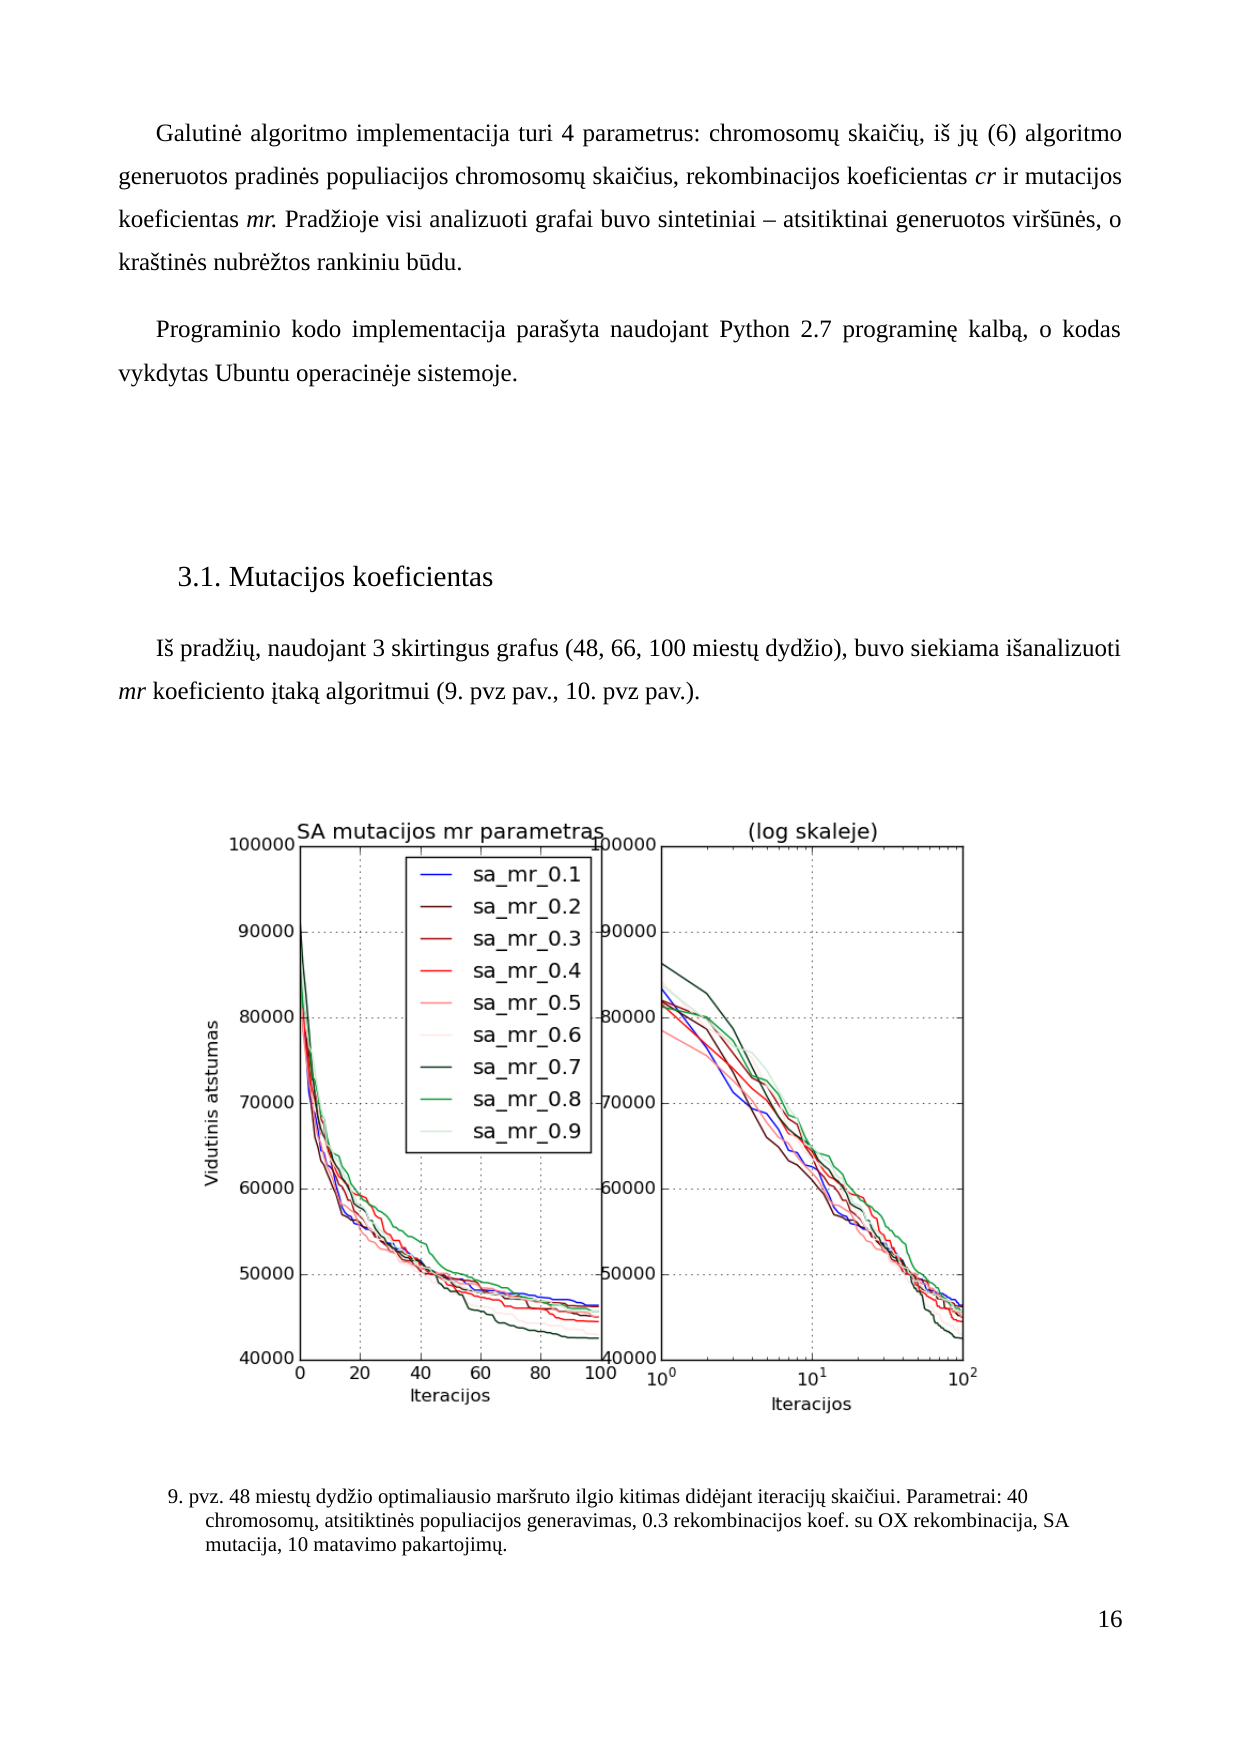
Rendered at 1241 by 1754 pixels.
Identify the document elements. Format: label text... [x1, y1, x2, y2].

table_cell 48 miestų dydžio optimaliausio maršruto ilgio kitimas didėjant iteracijų skaičiui. Parametrai: 40 chromosomų, atsitiktinės populiacijos generavimas, 0.3 rekombinacijos koef. su OX rekombinacija, SA mutacija, 10 matavimo pakartojimų. [118, 1466, 1122, 1574]
picture [193, 782, 1048, 1424]
subtitle Mutacijos koeficientas [118, 559, 1122, 592]
table_header [118, 744, 1122, 1466]
text Galutinė algoritmo implementacija turi 4 parametrus: chromosomų skaičių, iš jų (6) algoritmo generuotos pradinės populiacijos chromosomų skaičius, rekombinacijos koeficientas cr ir mutacijos koeficientas mr. Pradžioje visi analizuoti grafai buvo sintetiniai – atsitiktinai generuotos viršūnės, o kraštinės nubrėžtos rankiniu būdu. [118, 118, 1122, 276]
text Programinio kodo implementacija parašyta naudojant Python 2.7 programinę kalbą, o kodas vykdytas Ubuntu operacinėje sistemoje. [118, 314, 1122, 386]
text Iš pradžių, naudojant 3 skirtingus grafus (48, 66, 100 miestų dydžio), buvo siekiama išanalizuoti mr koeficiento įtaką algoritmui (9 pav., 10 pav.). [118, 633, 1122, 705]
